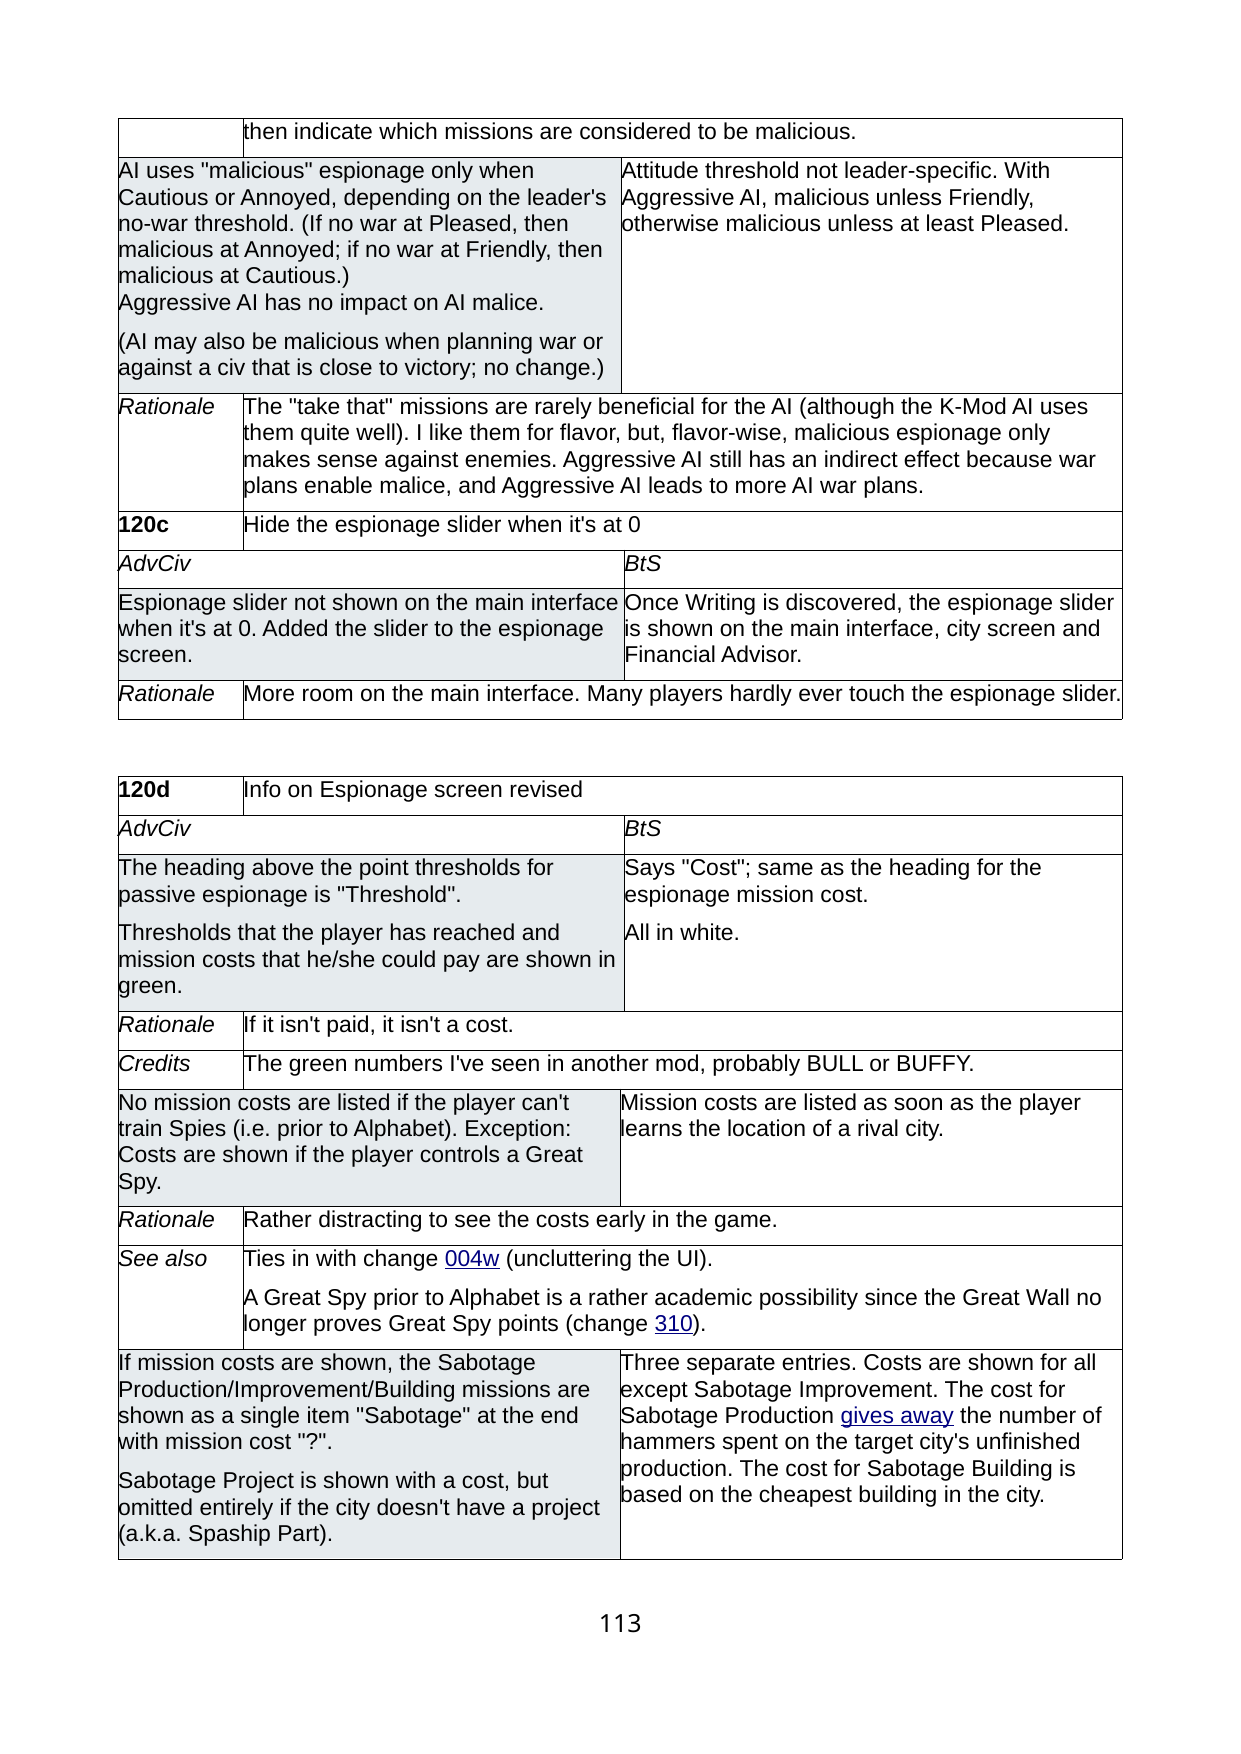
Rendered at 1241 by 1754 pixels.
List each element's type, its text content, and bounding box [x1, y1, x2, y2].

table_cell Rationale [119, 394, 243, 511]
table_cell If it isn't paid, it isn't a cost. [244, 1012, 1122, 1049]
table_cell BtS [625, 816, 1122, 854]
table_cell Espionage slider not shown on the main interface when it's at 0. Added the slider to the espionage screen. [119, 589, 624, 680]
table_cell If mission costs are shown, the Sabotage Production/Improvement/Building missions are shown as a single item "Sabotage" at the end with mission cost "?". Sabotage Project is shown with a cost, but omitted entirely if the city doesn't have a project (a.k.a. Spaship Part). [119, 1350, 620, 1558]
table_cell See also [119, 1246, 243, 1349]
table_cell Rationale [119, 1012, 243, 1049]
table_cell No mission costs are listed if the player can't train Spies (i.e. prior to Alphabet). Exception: Costs are shown if the player controls a Great Spy. [119, 1090, 620, 1206]
table_cell 120c [119, 512, 243, 549]
table_cell The heading above the point thresholds for passive espionage is "Threshold". Thresholds that the player has reached and mission costs that he/she could pay are shown in green. [119, 855, 624, 1011]
table_cell Credits [119, 1051, 243, 1088]
table_cell Mission costs are listed as soon as the player learns the location of a rival city. [621, 1090, 1122, 1206]
table_cell The green numbers I've seen in another mod, probably BULL or BUFFY. [244, 1051, 1122, 1088]
table_cell AI uses "malicious" espionage only when Cautious or Annoyed, depending on the leader's no-war threshold. (If no war at Pleased, then malicious at Annoyed; if no war at Friendly, then malicious at Cautious.) Aggressive AI has no impact on AI malice. (AI may also be malicious when planning war or against a civ that is close to victory; no change.) [119, 158, 621, 393]
table_cell [119, 119, 243, 157]
table_cell Ties in with change 004w (uncluttering the UI). A Great Spy prior to Alphabet is a rather academic possibility since the Great Wall no longer proves Great Spy points (change 310). [244, 1246, 1122, 1349]
table_header Info on Espionage screen revised [244, 777, 1122, 815]
table_cell Rather distracting to see the costs early in the game. [244, 1207, 1122, 1245]
table_cell Three separate entries. Costs are shown for all except Sabotage Improvement. The cost for Sabotage Production gives away the number of hammers spent on the target city's unfinished production. The cost for Sabotage Building is based on the cheapest building in the city. [621, 1350, 1122, 1558]
table_cell AdvCiv [119, 551, 624, 588]
table_cell BtS [625, 551, 1122, 588]
table_cell Rationale [119, 1207, 243, 1245]
table_cell Rationale [119, 681, 243, 719]
table_cell Once Writing is discovered, the espionage slider is shown on the main interface, city screen and Financial Advisor. [625, 589, 1122, 680]
table_cell AdvCiv [119, 816, 624, 854]
table_cell Says "Cost"; same as the heading for the espionage mission cost. All in white. [625, 855, 1122, 1011]
table_cell Attitude threshold not leader-specific. With Aggressive AI, malicious unless Friendly, otherwise malicious unless at least Pleased. [622, 158, 1122, 393]
table_cell More room on the main interface. Many players hardly ever touch the espionage slider. [244, 681, 1122, 719]
table_cell Hide the espionage slider when it's at 0 [244, 512, 1122, 549]
table_cell The "take that" missions are rarely beneficial for the AI (although the K-Mod AI uses them quite well). I like them for flavor, but, flavor-wise, malicious espionage only makes sense against enemies. Aggressive AI still has an indirect effect because war plans enable malice, and Aggressive AI leads to more AI war plans. [244, 394, 1122, 511]
table_cell then indicate which missions are considered to be malicious. [244, 119, 1122, 157]
table_header 120d [119, 777, 243, 815]
